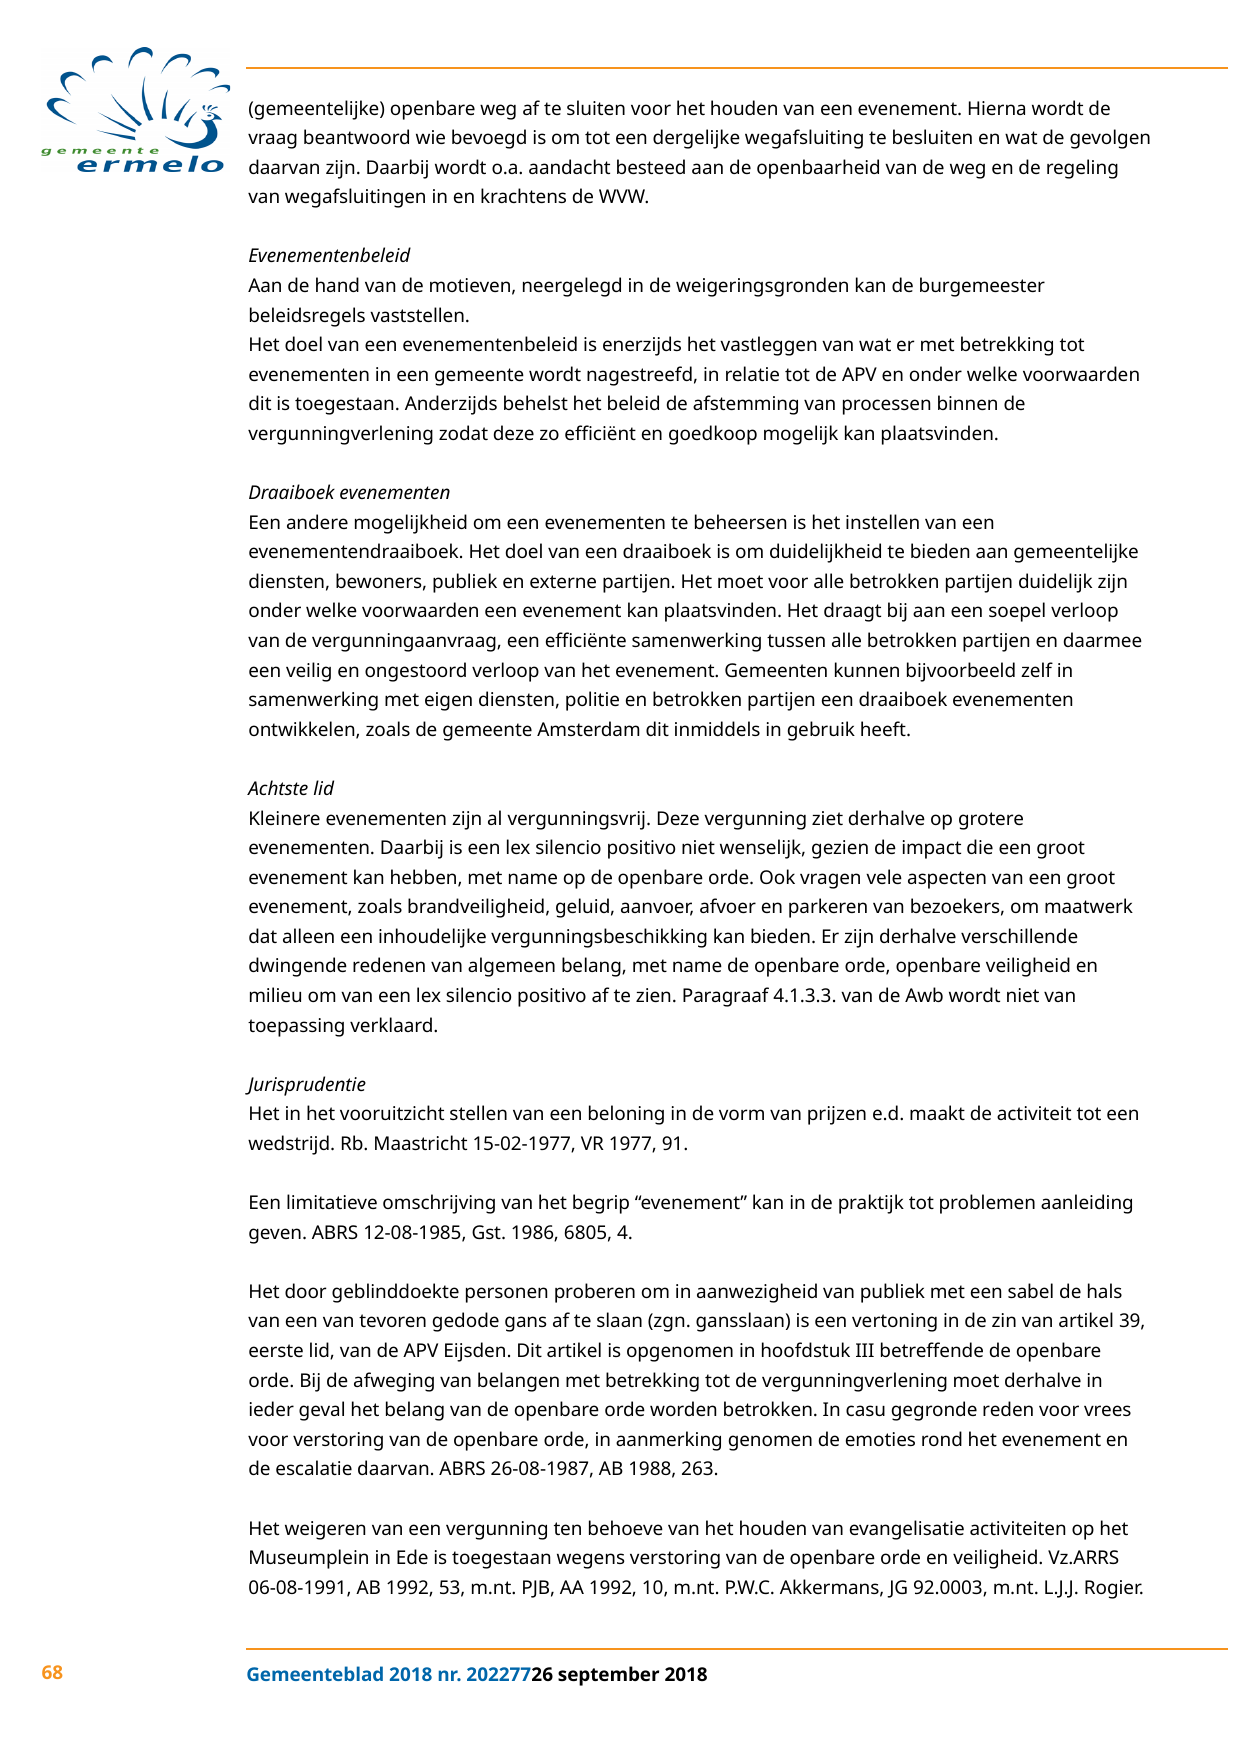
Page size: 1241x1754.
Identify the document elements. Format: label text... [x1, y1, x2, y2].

text Het doel van een evenementenbeleid is enerzijds het vastleggen van wat er met betrekking tot evenementen in een gemeente wordt nagestreefd, in relatie tot de APV en onder welke voorwaarden dit is toegestaan. Anderzijds behelst het beleid de afstemming van processen binnen de vergunningverlening zodat deze zo efficiënt en goedkoop mogelijk kan plaatsvinden. [248, 331, 1152, 446]
text Achtste lid [248, 775, 1152, 801]
text (gemeentelijke) openbare weg af te sluiten voor het houden van een evenement. Hierna wordt de vraag beantwoord wie bevoegd is om tot een dergelijke wegafsluiting te besluiten en wat de gevolgen daarvan zijn. Daarbij wordt o.a. aandacht besteed aan de openbaarheid van de weg en de regeling van wegafsluitingen in en krachtens de WVW. [248, 95, 1152, 209]
text Een andere mogelijkheid om een evenementen te beheersen is het instellen van een evenementendraaiboek. Het doel van een draaiboek is om duidelijkheid te bieden aan gemeentelijke diensten, bewoners, publiek en externe partijen. Het moet voor alle betrokken partijen duidelijk zijn onder welke voorwaarden een evenement kan plaatsvinden. Het draagt bij aan een soepel verloop van de vergunningaanvraag, een efficiënte samenwerking tussen alle betrokken partijen en daarmee een veilig en ongestoord verloop van het evenement. Gemeenten kunnen bijvoorbeeld zelf in samenwerking met eigen diensten, politie en betrokken partijen een draaiboek evenementen ontwikkelen, zoals de gemeente Amsterdam dit inmiddels in gebruik heeft. [248, 509, 1152, 742]
text Evenementenbeleid [248, 243, 1152, 268]
text Aan de hand van de motieven, neergelegd in de weigeringsgronden kan de burgemeester beleidsregels vaststellen. [248, 272, 1152, 328]
text Draaiboek evenementen [248, 479, 1152, 505]
picture [41, 47, 231, 172]
text Kleinere evenementen zijn al vergunningsvrij. Deze vergunning ziet derhalve op grotere evenementen. Daarbij is een lex silencio positivo niet wenselijk, gezien de impact die een groot evenement kan hebben, met name op de openbare orde. Ook vragen vele aspecten van een groot evenement, zoals brandveiligheid, geluid, aanvoer, afvoer en parkeren van bezoekers, om maatwerk dat alleen een inhoudelijke vergunningsbeschikking kan bieden. Er zijn derhalve verschillende dwingende redenen van algemeen belang, met name de openbare orde, openbare veiligheid en milieu om van een lex silencio positivo af te zien. Paragraaf 4.1.3.3. van de Awb wordt niet van toepassing verklaard. [248, 805, 1152, 1038]
text Een limitatieve omschrijving van het begrip “evenement” kan in de praktijk tot problemen aanleiding geven. ABRS 12-08-1985, Gst. 1986, 6805, 4. [248, 1189, 1152, 1245]
text Het weigeren van een vergunning ten behoeve van het houden van evangelisatie activiteiten op het Museumplein in Ede is toegestaan wegens verstoring van de openbare orde en veiligheid. Vz.ARRS 06-08-1991, AB 1992, 53, m.nt. PJB, AA 1992, 10, m.nt. P.W.C. Akkermans, JG 92.0003, m.nt. L.J.J. Rogier. [248, 1515, 1152, 1600]
text Het in het vooruitzicht stellen van een beloning in de vorm van prijzen e.d. maakt de activiteit tot een wedstrijd. Rb. Maastricht 15-02-1977, VR 1977, 91. [248, 1101, 1152, 1156]
text Het door geblinddoekte personen proberen om in aanwezigheid van publiek met een sabel de hals van een van tevoren gedode gans af te slaan (zgn. gansslaan) is een vertoning in de zin van artikel 39, eerste lid, van de APV Eijsden. Dit artikel is opgenomen in hoofdstuk III betreffende de openbare orde. Bij de afweging van belangen met betrekking tot de vergunningverlening moet derhalve in ieder geval het belang van de openbare orde worden betrokken. In casu gegronde reden voor vrees voor verstoring van de openbare orde, in aanmerking genomen de emoties rond het evenement en de escalatie daarvan. ABRS 26-08-1987, AB 1988, 263. [248, 1278, 1152, 1481]
text Jurisprudentie [248, 1071, 1152, 1097]
